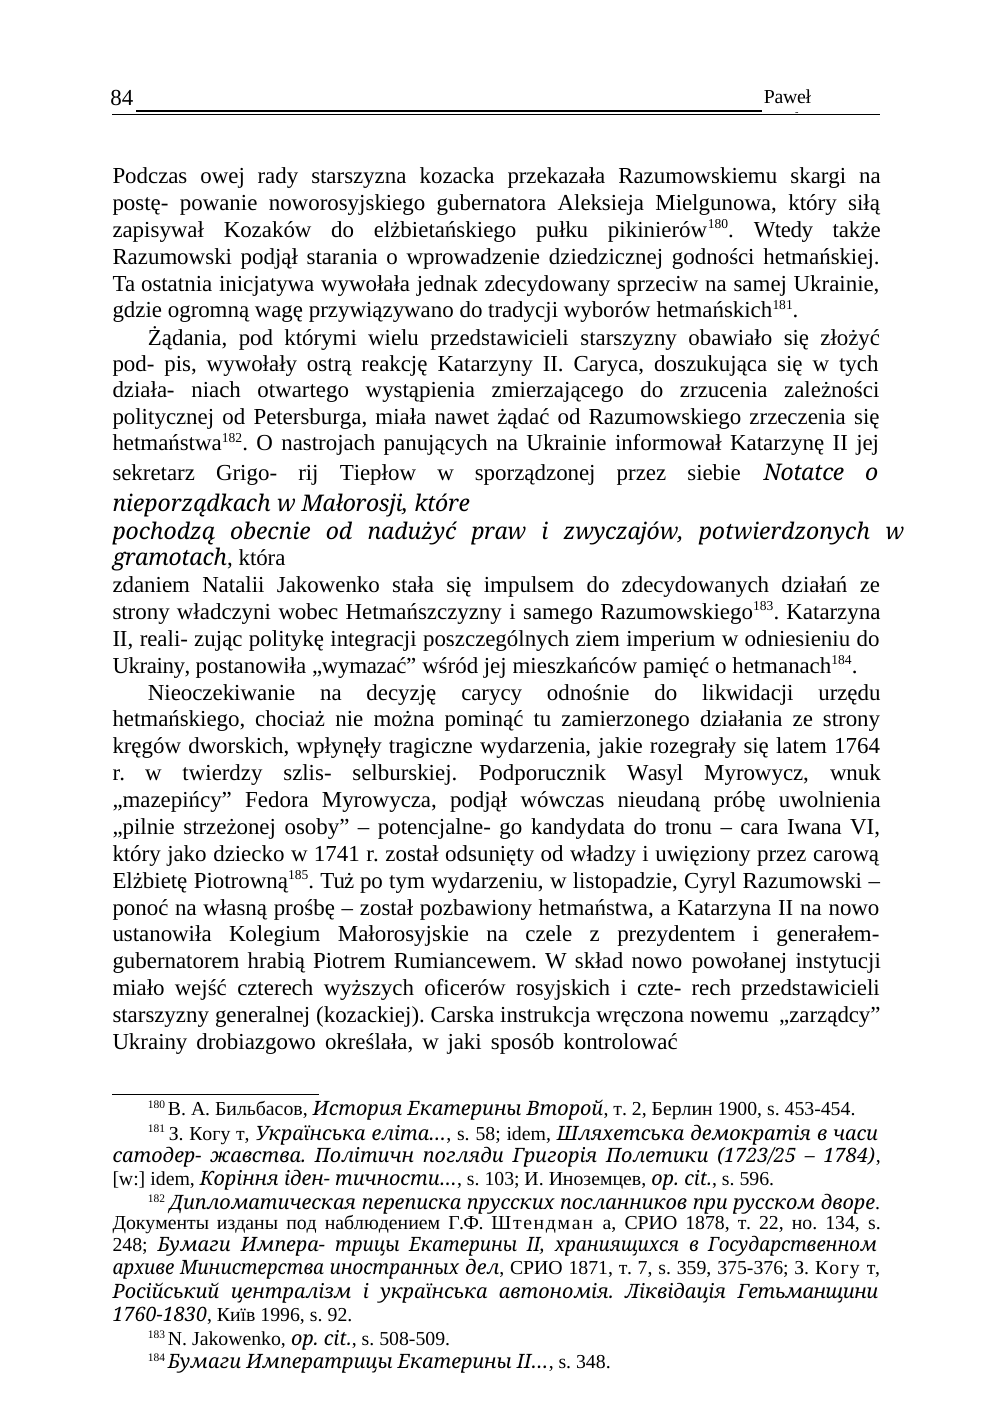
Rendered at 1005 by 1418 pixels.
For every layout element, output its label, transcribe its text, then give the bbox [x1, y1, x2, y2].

text pochodzą obecnie od nadużyć praw i zwyczajów, potwierdzonych w gramotach, która [112, 518, 904, 571]
text zdaniem Natalii Jakowenko stała się impulsem do zdecydowanych działań ze strony władczyni wobec Hetmańszczyzny i samego Razumowskiego183. Katarzyna II, reali- zując politykę integracji poszczególnych ziem imperium w odniesieniu do Ukrainy, postanowiła „wymazać” wśród jej mieszkańców pamięć o hetmanach184. [112, 571, 880, 678]
text Żądania, pod którymi wielu przedstawicieli starszyzny obawiało się złożyć pod- pis, wywołały ostrą reakcję Katarzyny II. Caryca, doszukująca się w tych działa- niach otwartego wystąpienia zmierzającego do zrzucenia zależności politycznej od Petersburga, miała nawet żądać od Razumowskiego zrzeczenia się hetmaństwa182. O nastrojach panujących na Ukrainie informował Katarzynę II jej sekretarz Grigo- rij Tiepłow w sporządzonej przez siebie Notatce o nieporządkach w Małorosji, które [112, 324, 881, 518]
text 184 Бумаги Императрицы Екатерины II…, s. 348. [148, 1350, 904, 1373]
text 182 Дипломатическая переписка прусских посланников при русском дворе. Документы изданы под наблюдением Г.Ф. Штендман а, СРИО 1878, т. 22, но. 134, s. 248; Бумаги Импера- трицы Екатерины II, храниящихся в Государственном архиве Министерства иностранных дел, СРИО 1871, т. 7, s. 359, 375-376; З. Когу т, Росiйський централiзм i украïнська автономiя. Лiквiдацiя Гетьманщини 1760-1830, Киïв 1996, s. 92. [112, 1191, 880, 1327]
text Nieoczekiwanie na decyzję carycy odnośnie do likwidacji urzędu hetmańskiego, chociaż nie można pominąć tu zamierzonego działania ze strony kręgów dworskich, wpłynęły tragiczne wydarzenia, jakie rozegrały się latem 1764 r. w twierdzy szlis- selburskiej. Podporucznik Wasyl Myrowycz, wnuk „mazepińcy” Fedora Myrowycza, podjął wówczas nieudaną próbę uwolnienia „pilnie strzeżonej osoby” – potencjalne- go kandydata do tronu – cara Iwana VI, który jako dziecko w 1741 r. został odsunięty od władzy i uwięziony przez carową Elżbietę Piotrowną185. Tuż po tym wydarzeniu, w listopadzie, Cyryl Razumowski – ponoć na własną prośbę – został pozbawiony hetmaństwa, a Katarzyna II na nowo ustanowiła Kolegium Małorosyjskie na czele z prezydentem i generałem-gubernatorem hrabią Piotrem Rumiancewem. W skład nowo powołanej instytucji miało wejść czterech wyższych oficerów rosyjskich i czte- rech przedstawicieli starszyzny generalnej (kozackiej). Carska instrukcja wręczona nowemu „zarządcy” Ukrainy drobiazgowo określała, w jaki sposób kontrolować [112, 678, 881, 1054]
text Podczas owej rady starszyzna kozacka przekazała Razumowskiemu skargi na postę- powanie noworosyjskiego gubernatora Aleksieja Mielgunowa, który siłą zapisywał Kozaków do elżbietańskiego pułku pikinierów180. Wtedy także Razumowski podjął starania o wprowadzenie dziedzicznej godności hetmańskiej. Ta ostatnia inicjatywa wywołała jednak zdecydowany sprzeciw na samej Ukrainie, gdzie ogromną wagę przywiązywano do tradycji wyborów hetmańskich181. [112, 162, 881, 323]
text 181 З. Когу т, Украïнська елiта…, s. 58; idem, Шляхетська демократiя в часи сатодер- жавства. Полiтичн погляди Григорiя Полетики (1723/25 – 1784), [w:] idem, Корiння iден- тичности…, s. 103; И. Иноземцев, op. cit., s. 596. [112, 1121, 881, 1191]
text 180 В. А. Бильбасов, История Екатерины Второй, т. 2, Берлин 1900, s. 453-454. [148, 1087, 904, 1120]
text 183 N. Jakowenko, op. cit., s. 508-509. [148, 1327, 904, 1350]
